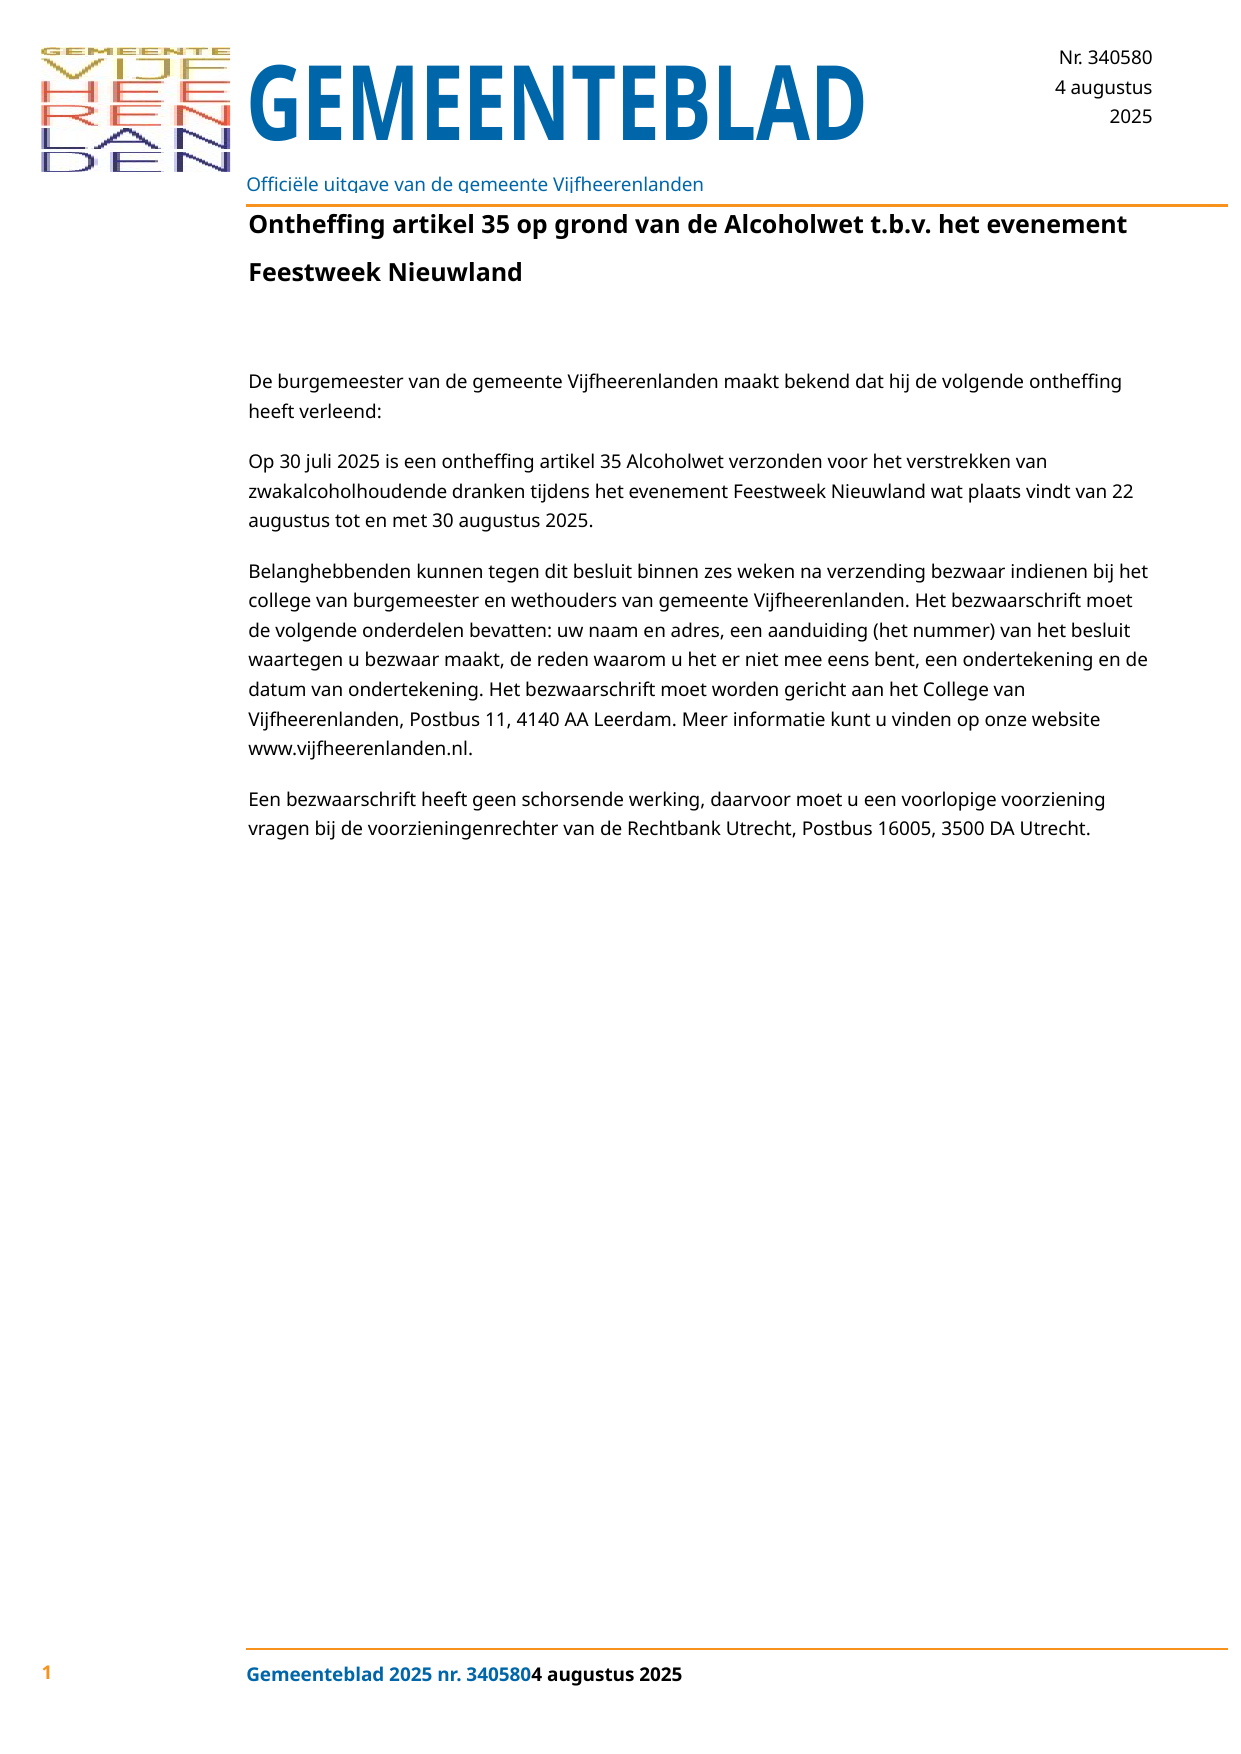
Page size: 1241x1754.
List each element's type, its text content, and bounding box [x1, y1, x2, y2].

text Ontheffing artikel 35 op grond van de Alcoholwet t.b.v. het evenement Feestweek Nieuwland [248, 207, 1152, 288]
text Op 30 juli 2025 is een ontheffing artikel 35 Alcoholwet verzonden voor het verstrekken van zwakalcoholhoudende dranken tijdens het evenement Feestweek Nieuwland wat plaats vindt van 22 augustus tot en met 30 augustus 2025. [248, 448, 1152, 533]
text De burgemeester van de gemeente Vijfheerenlanden maakt bekend dat hij de volgende ontheffing heeft verleend: [248, 368, 1152, 424]
text Belanghebbenden kunnen tegen dit besluit binnen zes weken na verzending bezwaar indienen bij het college van burgemeester en wethouders van gemeente Vijfheerenlanden. Het bezwaarschrift moet de volgende onderdelen bevatten: uw naam en adres, een aanduiding (het nummer) van het besluit waartegen u bezwaar maakt, de reden waarom u het er niet mee eens bent, een ondertekening en de datum van ondertekening. Het bezwaarschrift moet worden gericht aan het College van Vijfheerenlanden, Postbus 11, 4140 AA Leerdam. Meer informatie kunt u vinden op onze website www.vijfheerenlanden.nl. [248, 558, 1152, 761]
picture [41, 47, 231, 172]
text Een bezwaarschrift heeft geen schorsende werking, daarvoor moet u een voorlopige voorziening vragen bij de voorzieningenrechter van de Rechtbank Utrecht, Postbus 16005, 3500 DA Utrecht. [248, 786, 1152, 841]
